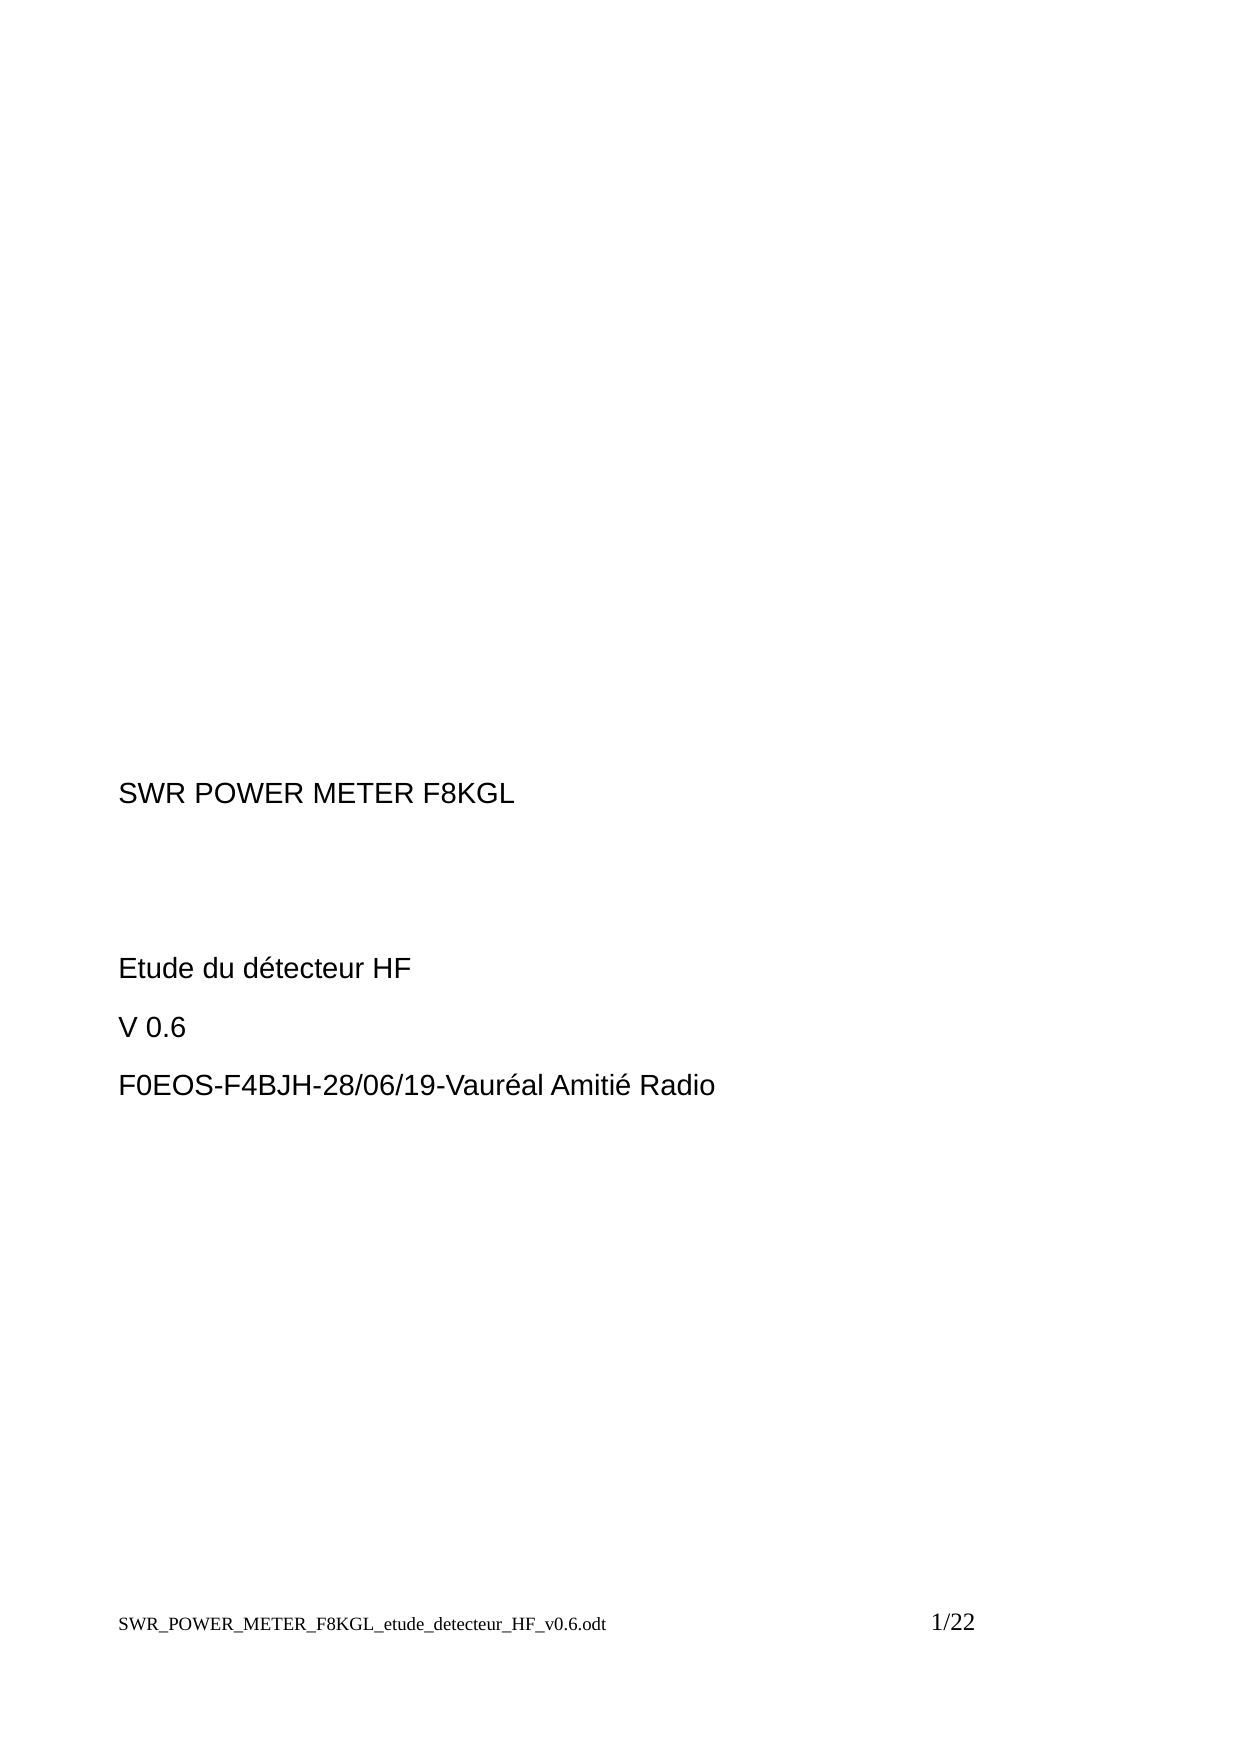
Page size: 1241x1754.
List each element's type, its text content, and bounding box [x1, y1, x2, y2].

title Etude du détecteur HF [118, 951, 1122, 985]
subtitle F0EOS-F4BJH-28/06/19-Vauréal Amitié Radio [118, 1068, 1122, 1102]
title V 0.6 [118, 1010, 1122, 1043]
title SWR POWER METER F8KGL [118, 776, 1122, 809]
